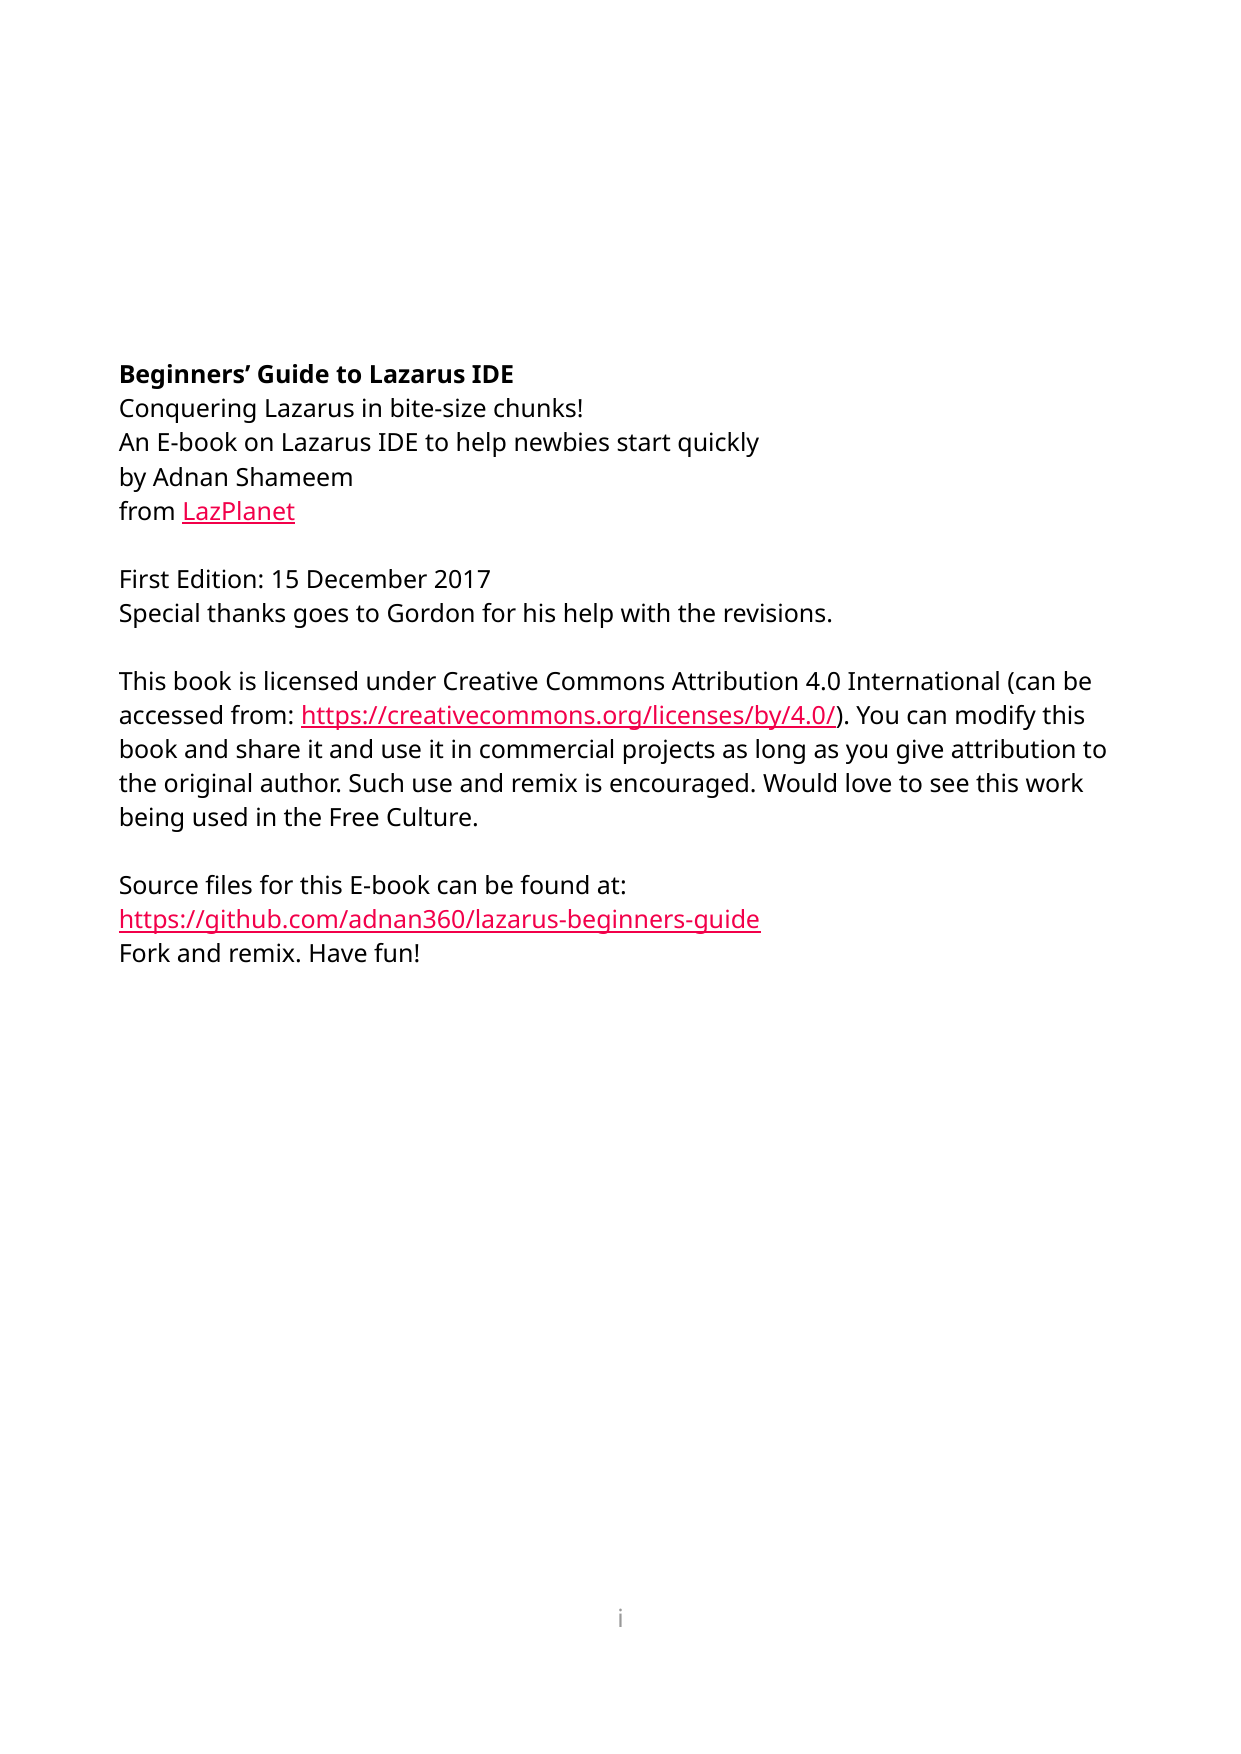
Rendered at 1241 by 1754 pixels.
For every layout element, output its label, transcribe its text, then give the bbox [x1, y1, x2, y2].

text Fork and remix. Have fun! [118, 936, 1122, 970]
text First Edition: 15 December 2017 [118, 561, 1122, 595]
text from LazPlanet [118, 493, 1122, 527]
text Source files for this E-book can be found at: https://github.com/adnan360/lazarus-beginners-guide [118, 868, 1122, 936]
text by Adnan Shameem [118, 459, 1122, 493]
text An E-book on Lazarus IDE to help newbies start quickly [118, 425, 1122, 459]
text This book is licensed under Creative Commons Attribution 4.0 International (can be accessed from: https://creativecommons.org/licenses/by/4.0/). You can modify this book and share it and use it in commercial projects as long as you give attribution to the original author. Such use and remix is encouraged. Would love to see this work being used in the Free Culture. [118, 663, 1122, 834]
text Conquering Lazarus in bite-size chunks! [118, 391, 1122, 425]
text Special thanks goes to Gordon for his help with the revisions. [118, 595, 1122, 629]
text Beginners’ Guide to Lazarus IDE [118, 357, 1122, 391]
